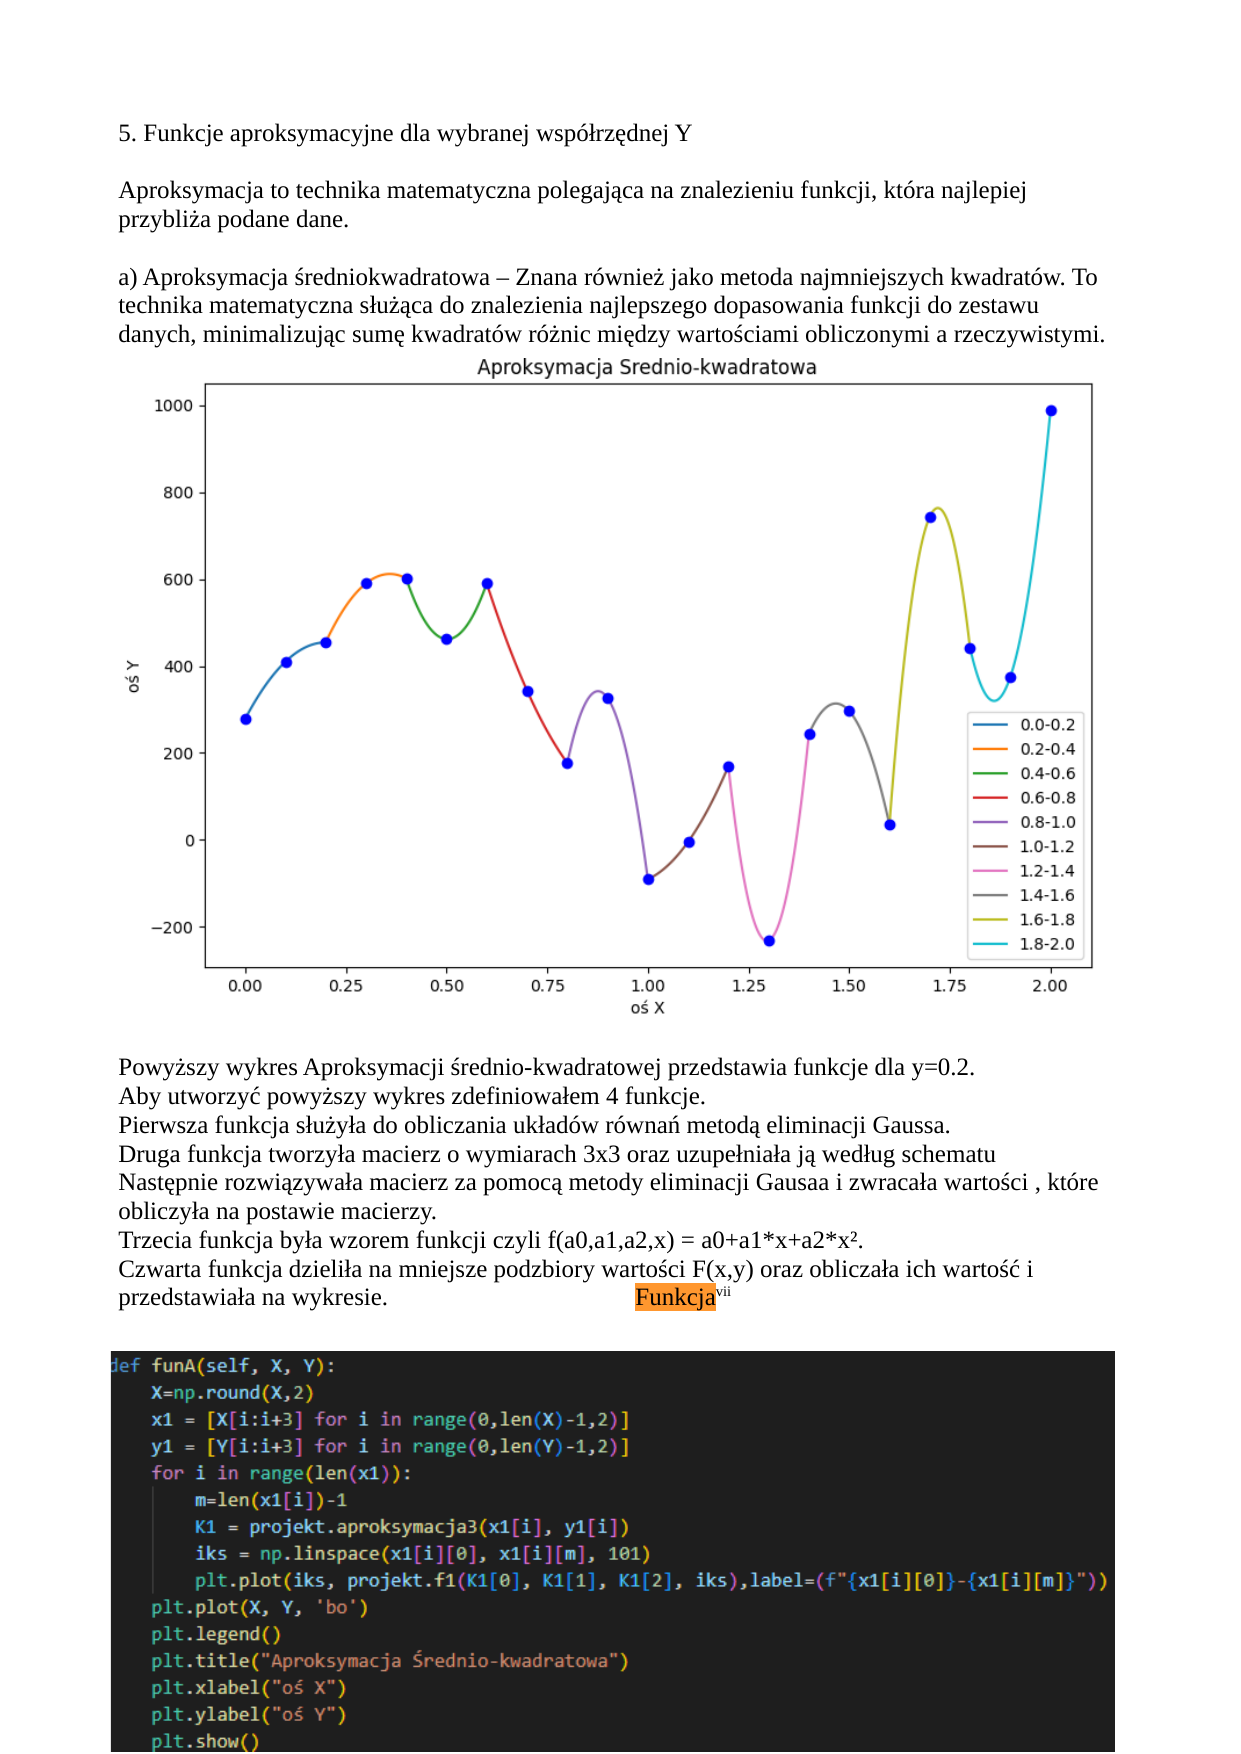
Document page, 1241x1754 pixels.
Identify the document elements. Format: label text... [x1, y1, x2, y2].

text Następnie rozwiązywała macierz za pomocą metody eliminacji Gausaa i zwracała wartości , które obliczyła na postawie macierzy. [118, 1167, 1122, 1225]
text Trzecia funkcja była wzorem funkcji czyli f(a0,a1,a2,x) = a0+a1*x+a2*x². [118, 1225, 1122, 1254]
picture [105, 358, 1110, 1024]
text Czwarta funkcja dzieliła na mniejsze podzbiory wartości F(x,y) oraz obliczała ich wartość i przedstawiała na wykresie. Funkcja [118, 1254, 1122, 1311]
text Aproksymacja to technika matematyczna polegająca na znalezieniu funkcji, która najlepiej przybliża podane dane. [118, 176, 1122, 233]
text Pierwsza funkcja służyła do obliczania układów równań metodą eliminacji Gaussa. Druga funkcja tworzyła macierz o wymiarach 3x3 oraz uzupełniała ją według schematu [118, 1110, 1122, 1167]
text Aby utworzyć powyższy wykres zdefiniowałem 4 funkcje. [118, 1081, 1122, 1110]
picture [110, 1351, 1115, 1752]
text 5. Funkcje aproksymacyjne dla wybranej współrzędnej Y [118, 118, 1122, 147]
text a) Aproksymacja średniokwadratowa – Znana również jako metoda najmniejszych kwadratów. To technika matematyczna służąca do znalezienia najlepszego dopasowania funkcji do zestawu danych, minimalizując sumę kwadratów różnic między wartościami obliczonymi a rzeczywistymi. [118, 233, 1122, 348]
text Powyższy wykres Aproksymacji średnio-kwadratowej przedstawia funkcje dla y=0.2. [118, 1052, 1122, 1081]
